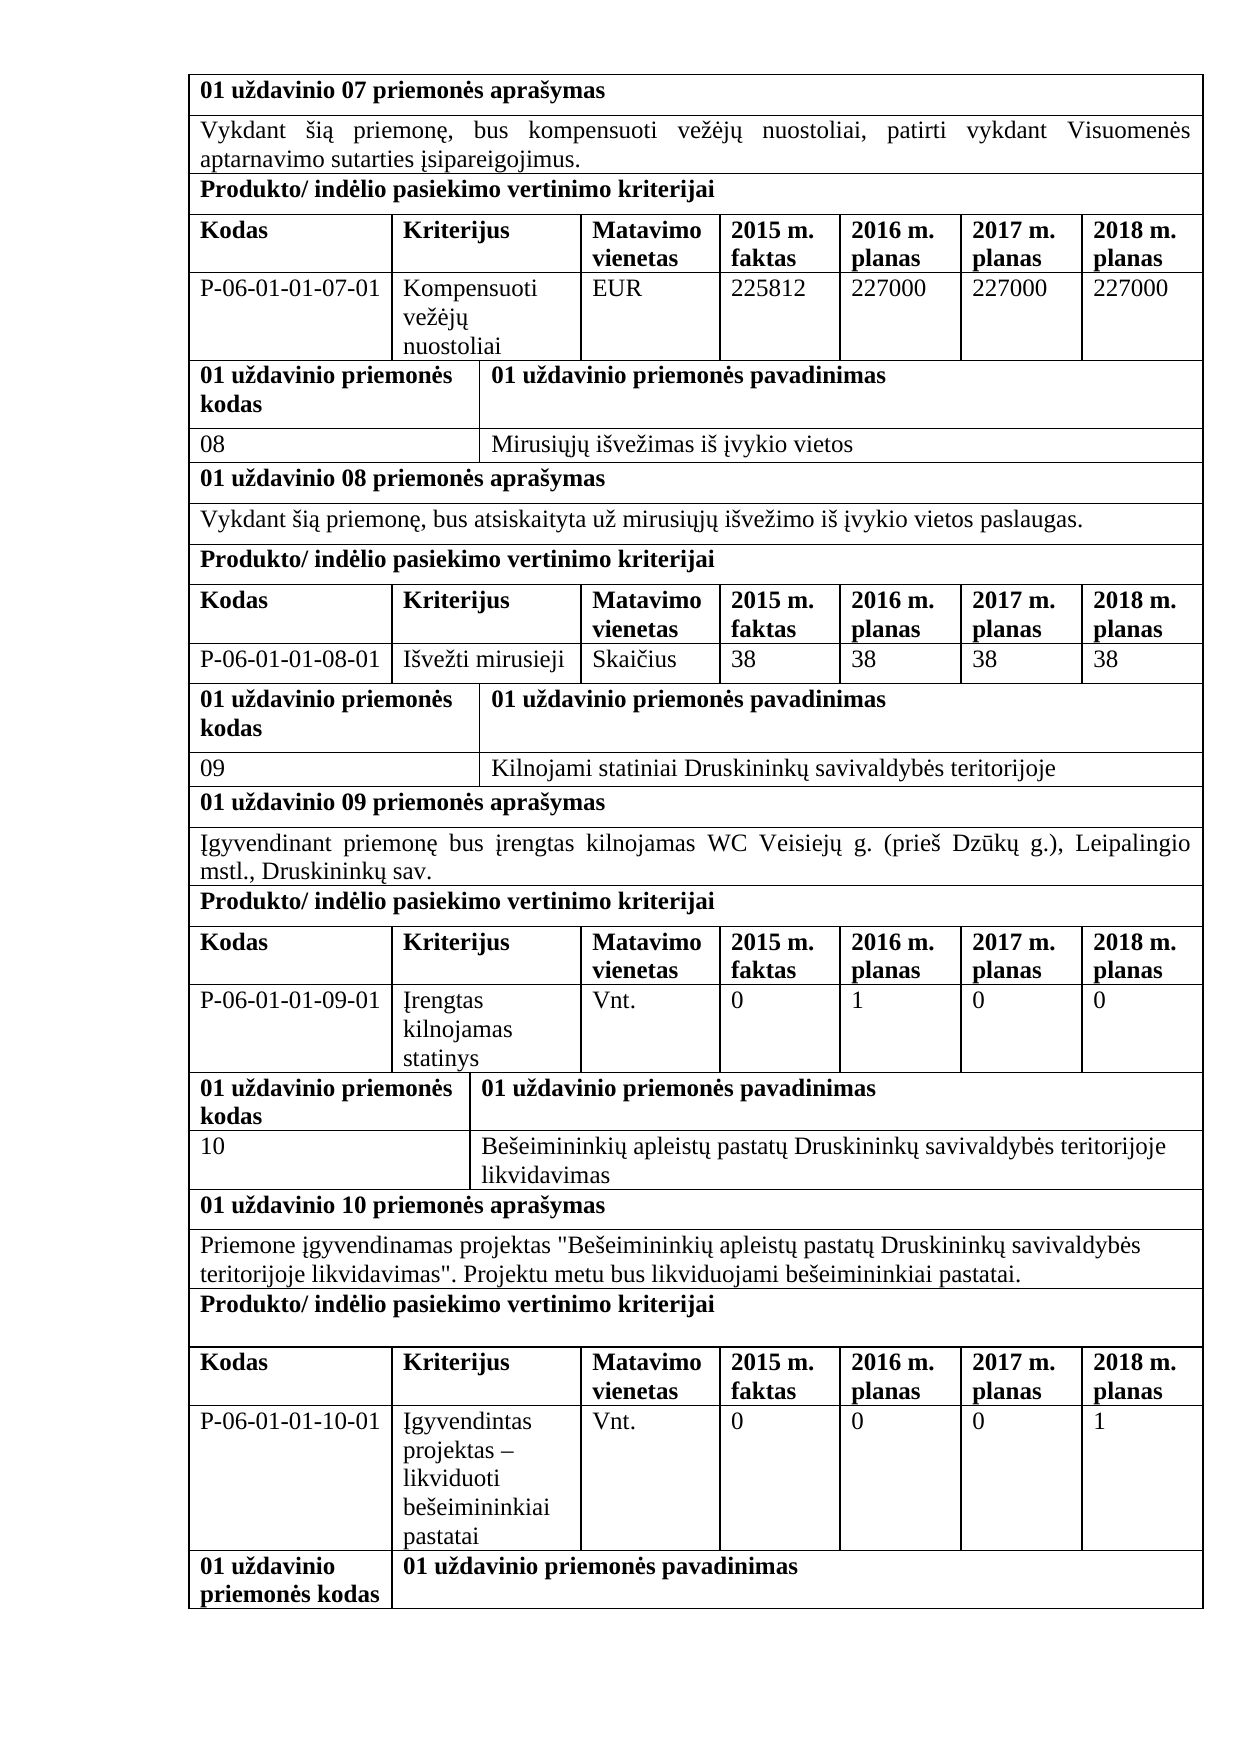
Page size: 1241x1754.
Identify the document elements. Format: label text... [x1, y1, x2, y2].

table_cell 0 [1083, 985, 1202, 1072]
table_cell Kodas [190, 215, 391, 272]
table_cell 2016 m. planas [841, 927, 960, 984]
table_cell P-06-01-01-08-01 [190, 644, 391, 683]
table_cell 2018 m. planas [1083, 585, 1202, 643]
table_cell 01 uždavinio 09 priemonės aprašymas [190, 787, 1202, 827]
table_cell 01 uždavinio priemonės pavadinimas [480, 684, 1202, 752]
table_cell 38 [962, 644, 1081, 683]
table_cell Matavimo vienetas [582, 1348, 719, 1405]
table_cell Kompensuoti vežėjų nuostoliai [393, 273, 580, 359]
table_cell 01 uždavinio 07 priemonės aprašymas [190, 75, 1202, 114]
table_cell Kodas [190, 585, 391, 643]
table_cell 2016 m. planas [841, 1348, 960, 1405]
table_cell 2018 m. planas [1083, 1348, 1202, 1405]
table_cell Kriterijus [393, 585, 580, 643]
table_cell Vnt. [582, 985, 719, 1072]
table_cell 01 uždavinio priemonės pavadinimas [480, 361, 1202, 428]
table_cell Kriterijus [393, 1348, 580, 1405]
table_cell 2016 m. planas [841, 215, 960, 272]
table_cell Įgyvendintas projektas – likviduoti bešeimininkiai pastatai [393, 1406, 580, 1550]
table_cell Kodas [190, 1348, 391, 1405]
table_cell Kriterijus [393, 215, 580, 272]
table_cell 08 [190, 429, 479, 462]
table_cell Matavimo vienetas [582, 215, 719, 272]
table_cell 0 [721, 1406, 839, 1550]
table_cell 1 [841, 985, 960, 1072]
table_cell 01 uždavinio 10 priemonės aprašymas [190, 1190, 1202, 1229]
table_cell 38 [841, 644, 960, 683]
table_cell 2018 m. planas [1083, 927, 1202, 984]
table_cell 227000 [1083, 273, 1202, 359]
table_cell 38 [721, 644, 839, 683]
table_cell 38 [1083, 644, 1202, 683]
table_cell Išvežti mirusieji [393, 644, 580, 683]
table_cell 2015 m. faktas [721, 215, 839, 272]
table_cell EUR [582, 273, 719, 359]
table_cell 0 [841, 1406, 960, 1550]
table_cell Kilnojami statiniai Druskininkų savivaldybės teritorijoje [480, 753, 1202, 786]
table_cell 2016 m. planas [841, 585, 960, 643]
table_cell Skaičius [582, 644, 719, 683]
table_cell Matavimo vienetas [582, 927, 719, 984]
table_cell Vnt. [582, 1406, 719, 1550]
table_cell Vykdant šią priemonę, bus kompensuoti vežėjų nuostoliai, patirti vykdant Visuomenės aptarnavimo sutarties įsipareigojimus. [190, 116, 1202, 173]
table_cell 2015 m. faktas [721, 1348, 839, 1405]
table_cell 01 uždavinio priemonės pavadinimas [471, 1073, 1202, 1130]
table_cell 01 uždavinio priemonės kodas [190, 361, 479, 428]
table_cell Kodas [190, 927, 391, 984]
table_cell Įgyvendinant priemonę bus įrengtas kilnojamas WC Veisiejų g. (prieš Dzūkų g.), Leipalingio mstl., Druskininkų sav. [190, 828, 1202, 885]
table_cell Produkto/ indėlio pasiekimo vertinimo kriterijai [190, 545, 1202, 584]
table_cell 2015 m. faktas [721, 927, 839, 984]
table_cell 0 [962, 985, 1081, 1072]
table_cell 09 [190, 753, 479, 786]
table_cell P-06-01-01-09-01 [190, 985, 391, 1072]
table_cell 2017 m. planas [962, 927, 1081, 984]
table_cell Mirusiųjų išvežimas iš įvykio vietos [480, 429, 1202, 462]
table_cell 01 uždavinio 08 priemonės aprašymas [190, 463, 1202, 503]
table_cell 2017 m. planas [962, 215, 1081, 272]
table_cell Kriterijus [393, 927, 580, 984]
table_cell 0 [962, 1406, 1081, 1550]
table_cell 225812 [721, 273, 839, 359]
table_cell Bešeimininkių apleistų pastatų Druskininkų savivaldybės teritorijoje likvidavimas [471, 1131, 1202, 1189]
table_cell 0 [721, 985, 839, 1072]
table_cell 01 uždavinio priemonės kodas [190, 684, 479, 752]
table_cell Priemone įgyvendinamas projektas "Bešeimininkių apleistų pastatų Druskininkų savivaldybės teritorijoje likvidavimas". Projektu metu bus likviduojami bešeimininkiai pastatai. [190, 1230, 1202, 1288]
table_cell Vykdant šią priemonę, bus atsiskaityta už mirusiųjų išvežimo iš įvykio vietos paslaugas. [190, 504, 1202, 543]
table_cell Produkto/ indėlio pasiekimo vertinimo kriterijai [190, 886, 1202, 926]
table_cell 10 [190, 1131, 469, 1189]
table_cell Produkto/ indėlio pasiekimo vertinimo kriterijai [190, 174, 1202, 214]
table_cell P-06-01-01-10-01 [190, 1406, 391, 1550]
table_cell 2018 m. planas [1083, 215, 1202, 272]
table_cell 227000 [841, 273, 960, 359]
table_cell 01 uždavinio priemonės kodas [190, 1073, 469, 1130]
table_cell Produkto/ indėlio pasiekimo vertinimo kriterijai [190, 1289, 1202, 1346]
table_cell 01 uždavinio priemonės kodas [190, 1551, 391, 1608]
table_cell Įrengtas kilnojamas statinys [393, 985, 580, 1072]
table_cell 1 [1083, 1406, 1202, 1550]
table_cell 2017 m. planas [962, 585, 1081, 643]
table_cell 01 uždavinio priemonės pavadinimas [393, 1551, 1202, 1608]
table_cell Matavimo vienetas [582, 585, 719, 643]
table_cell P-06-01-01-07-01 [190, 273, 391, 359]
table_cell 227000 [962, 273, 1081, 359]
table_cell 2017 m. planas [962, 1348, 1081, 1405]
table_cell 2015 m. faktas [721, 585, 839, 643]
